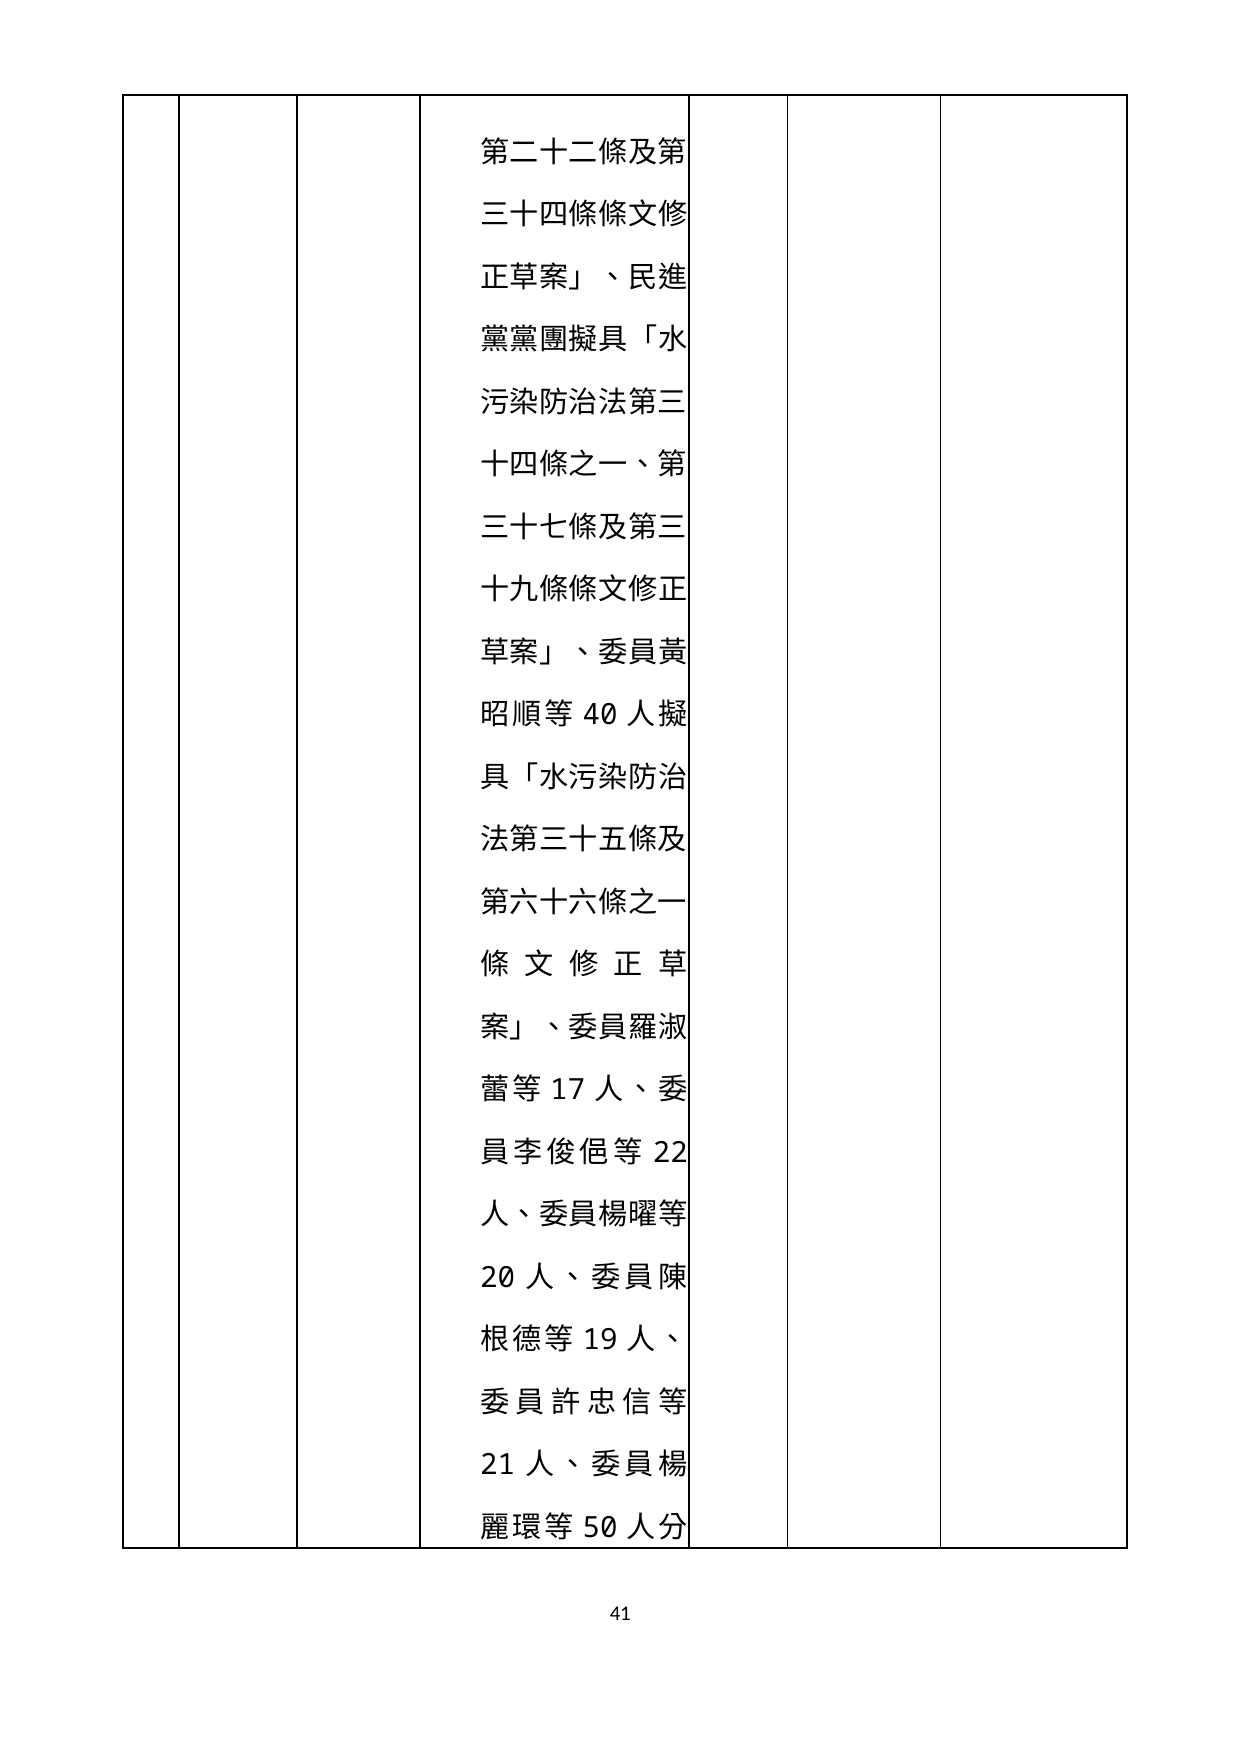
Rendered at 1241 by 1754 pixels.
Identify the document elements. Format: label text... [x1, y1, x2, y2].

table_cell [180, 96, 296, 1547]
table_cell 第二十二條及第三十四條條文修正草案」、民進黨黨團擬具「水污染防治法第三十四條之一、第三十七條及第三十九條條文修正草案」、委員黃昭順等40人擬具「水污染防治法第三十五條及第六十六條之一條文修正草案」、委員羅淑蕾等17人、委員李俊俋等22人、委員楊曜等20人、委員陳根德等19人、委員許忠信等21人、委員楊麗環等50人分 [421, 96, 688, 1547]
table_cell [788, 96, 940, 1547]
table_cell [690, 96, 787, 1547]
table_cell [124, 96, 178, 1547]
table_cell [298, 96, 419, 1547]
table_cell [941, 96, 1126, 1547]
